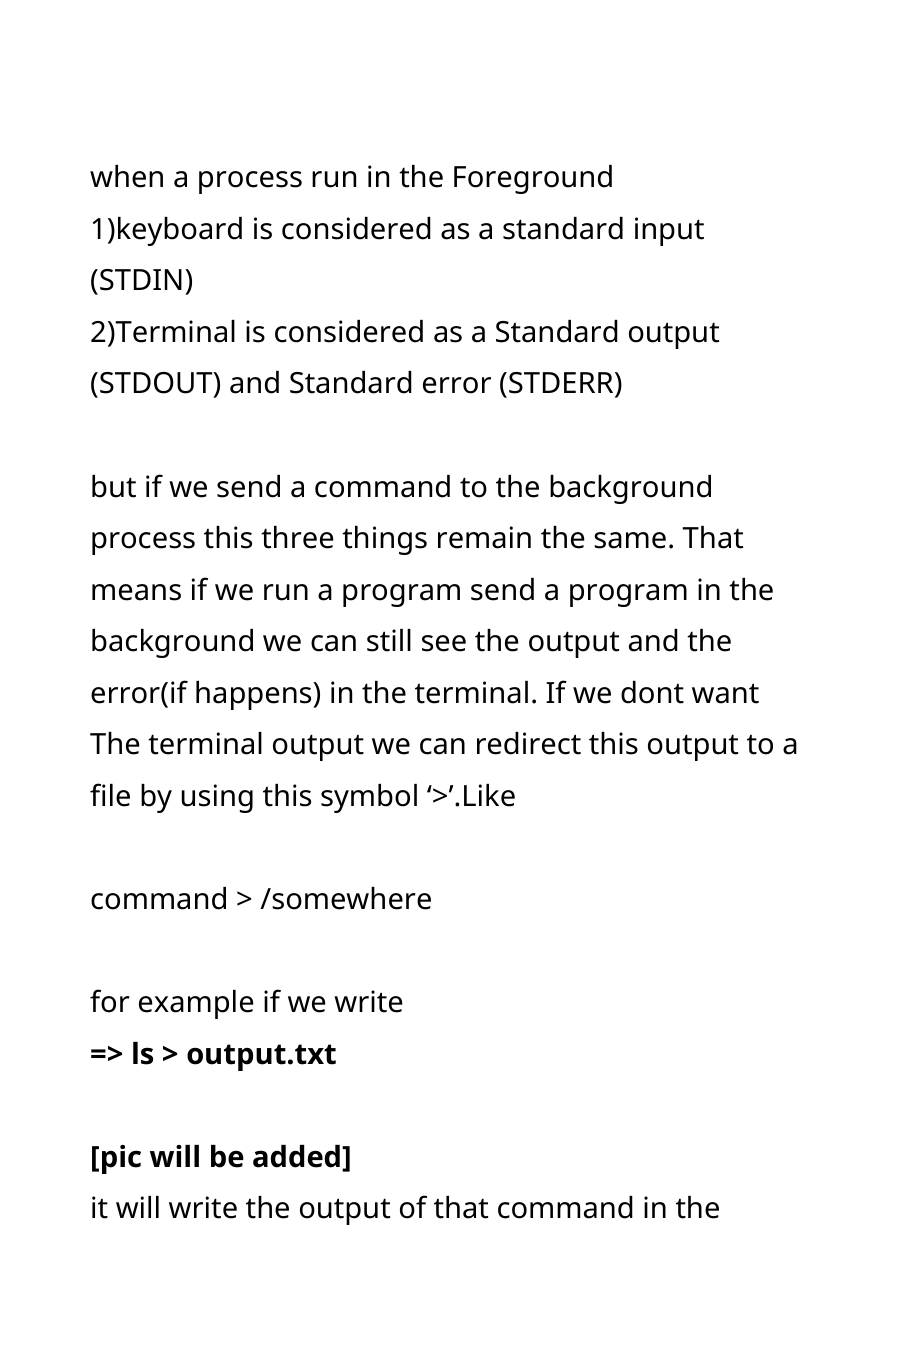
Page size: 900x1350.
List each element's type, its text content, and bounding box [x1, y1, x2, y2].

text [pic will be added] [90, 1136, 810, 1176]
text 2)Terminal is considered as a Standard output (STDOUT) and Standard error (STDERR) [90, 311, 810, 402]
text => ls > output.txt [90, 1033, 810, 1073]
text 1)keyboard is considered as a standard input (STDIN) [90, 208, 810, 299]
text command > /somewhere [90, 878, 810, 918]
text but if we send a command to the background process this three things remain the same. That means if we run a program send a program in the background we can still see the output and the error(if happens) in the terminal. If we dont want The terminal output we can redirect this output to a file by using this symbol ‘>’.Like [90, 466, 810, 815]
text for example if we write [90, 982, 810, 1021]
text when a process run in the Foreground [90, 157, 810, 196]
text it will write the output of that command in the [90, 1188, 810, 1227]
